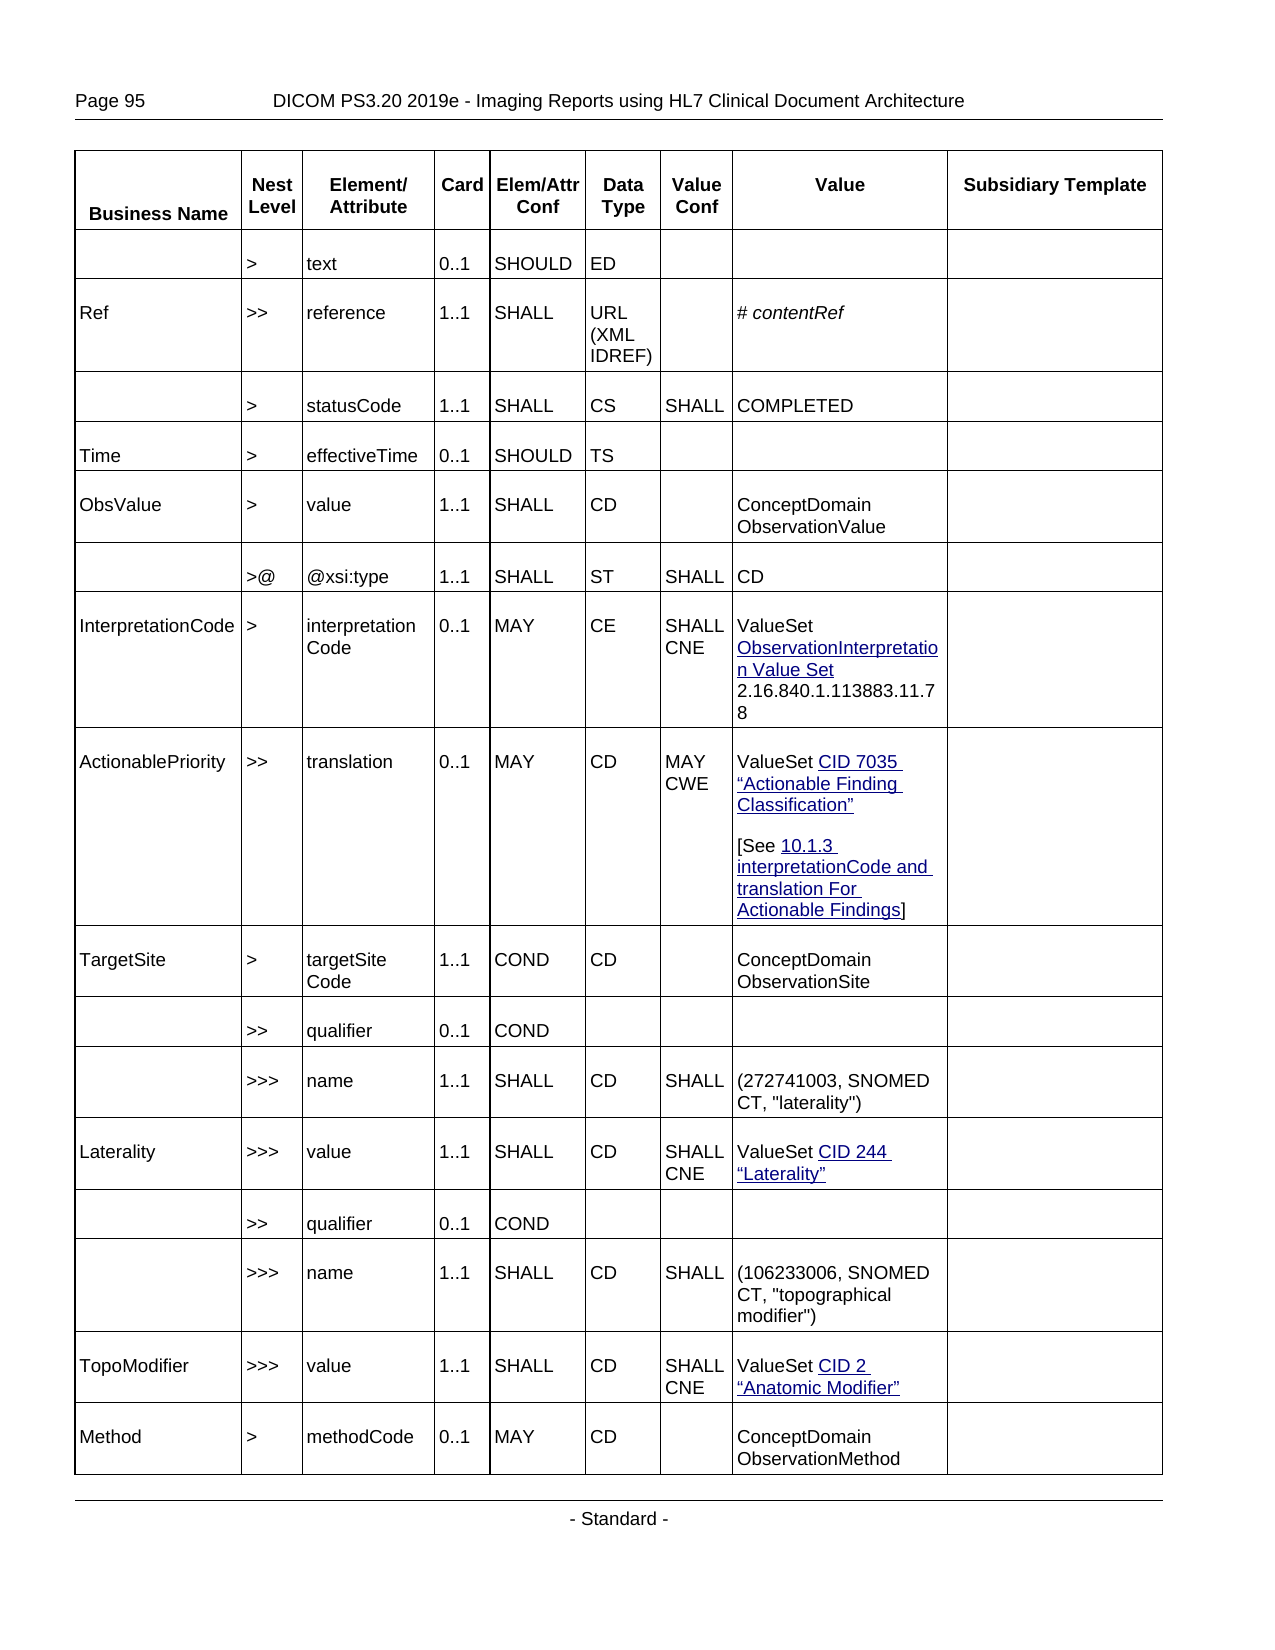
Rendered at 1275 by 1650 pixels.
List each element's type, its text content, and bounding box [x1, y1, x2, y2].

table_cell [948, 1239, 1162, 1331]
table_cell [948, 372, 1162, 421]
table_cell [948, 279, 1162, 371]
table_cell ValueSet CID 7035 “Actionable Finding Classification” [See 10.1.3 interpretationCode and translation For Actionable Findings] [733, 728, 947, 925]
table_cell [948, 422, 1162, 470]
table_cell SHALL [491, 543, 585, 591]
table_cell translation [303, 728, 434, 925]
table_cell method​Code [303, 1403, 434, 1473]
table_cell 0..1 [435, 230, 489, 278]
table_cell [948, 1403, 1162, 1473]
table_cell COND [491, 997, 585, 1046]
table_cell ValueSet CID 2 “Anatomic Modifier” [733, 1332, 947, 1402]
table_cell CD [586, 1239, 660, 1331]
table_cell > [242, 926, 302, 996]
table_cell [948, 1190, 1162, 1238]
table_cell ED [586, 230, 660, 278]
table_cell qualifier [303, 1190, 434, 1238]
table_cell [661, 1403, 732, 1473]
table_cell Interpretation​Code [76, 592, 241, 727]
table_cell >>> [242, 1118, 302, 1188]
table_cell SHALL [491, 1239, 585, 1331]
table_cell SHOULD [491, 230, 585, 278]
table_cell [661, 422, 732, 470]
table_cell CD [586, 1047, 660, 1117]
table_cell [948, 592, 1162, 727]
table_cell [661, 230, 732, 278]
table_cell 0..1 [435, 997, 489, 1046]
table_cell SHALL [491, 372, 585, 421]
table_cell CD [586, 1332, 660, 1402]
table_cell [948, 543, 1162, 591]
table_header Subsidiary Template [948, 151, 1162, 228]
table_cell [948, 1118, 1162, 1188]
table_header Business Name [76, 151, 241, 228]
table_cell 0..1 [435, 592, 489, 727]
table_cell > [242, 471, 302, 542]
table_cell [586, 1190, 660, 1238]
table_cell 1..1 [435, 543, 489, 591]
table_cell interpretation​Code [303, 592, 434, 727]
table_cell [948, 728, 1162, 925]
table_cell [733, 422, 947, 470]
table_cell SHOULD [491, 422, 585, 470]
table_header Elem/Attr Conf [491, 151, 585, 228]
table_header Nest Level [242, 151, 302, 228]
table_cell SHALL CNE [661, 592, 732, 727]
table_cell status​Code [303, 372, 434, 421]
table_cell 0..1 [435, 1403, 489, 1473]
table_cell COND [491, 926, 585, 996]
table_cell ValueSet CID 244 “Laterality” [733, 1118, 947, 1188]
table_cell 1..1 [435, 1118, 489, 1188]
table_cell [733, 997, 947, 1046]
table_cell 1..1 [435, 1332, 489, 1402]
table_cell SHALL CNE [661, 1332, 732, 1402]
table_cell > [242, 592, 302, 727]
table_cell Concept​Domain ObservationSite [733, 926, 947, 996]
table_cell SHALL [491, 279, 585, 371]
table_cell 1..1 [435, 372, 489, 421]
table_cell name [303, 1047, 434, 1117]
table_cell 1..1 [435, 279, 489, 371]
table_cell SHALL [661, 1239, 732, 1331]
table_cell CD [586, 1403, 660, 1473]
table_cell CD [586, 728, 660, 925]
table_cell CD [733, 543, 947, 591]
table_cell [661, 471, 732, 542]
table_header Data Type [586, 151, 660, 228]
table_cell [76, 543, 241, 591]
table_cell target​Site​Code [303, 926, 434, 996]
table_cell >>> [242, 1047, 302, 1117]
table_cell Obs​Value [76, 471, 241, 542]
table_cell SHALL [661, 1047, 732, 1117]
table_cell [948, 1047, 1162, 1117]
table_cell [948, 926, 1162, 996]
table_cell SHALL [491, 1118, 585, 1188]
table_cell [76, 997, 241, 1046]
table_cell [661, 279, 732, 371]
table_cell >>> [242, 1332, 302, 1402]
table_cell [76, 230, 241, 278]
table_cell >> [242, 1190, 302, 1238]
table_header Value Conf [661, 151, 732, 228]
table_cell 0..1 [435, 1190, 489, 1238]
table_cell ST [586, 543, 660, 591]
table_cell > [242, 1403, 302, 1473]
table_cell Concept​Domain ObservationMethod [733, 1403, 947, 1473]
table_cell effective​Time [303, 422, 434, 470]
table_cell MAY [491, 592, 585, 727]
table_cell [76, 372, 241, 421]
table_cell > [242, 372, 302, 421]
table_cell value [303, 471, 434, 542]
table_cell [661, 926, 732, 996]
table_cell (272741003, SNOMED CT, "laterality") [733, 1047, 947, 1117]
table_cell 1..1 [435, 1047, 489, 1117]
table_cell Actionable​Priority [76, 728, 241, 925]
table_cell (106233006, SNOMED CT, "topographical modifier") [733, 1239, 947, 1331]
table_cell reference [303, 279, 434, 371]
table_cell MAY [491, 728, 585, 925]
table_cell [948, 1332, 1162, 1402]
table_cell 1..1 [435, 471, 489, 542]
table_cell SHALL [491, 1047, 585, 1117]
table_cell >> [242, 728, 302, 925]
table_cell [948, 230, 1162, 278]
table_cell [733, 230, 947, 278]
table_cell Ref [76, 279, 241, 371]
table_cell qualifier [303, 997, 434, 1046]
table_cell 0..1 [435, 728, 489, 925]
table_cell SHALL CNE [661, 1118, 732, 1188]
table_cell # content​Ref [733, 279, 947, 371]
table_cell [76, 1047, 241, 1117]
table_cell CD [586, 1118, 660, 1188]
table_cell [661, 997, 732, 1046]
table_cell SHALL [661, 372, 732, 421]
table_cell >@ [242, 543, 302, 591]
table_cell CE [586, 592, 660, 727]
table_cell 1..1 [435, 926, 489, 996]
table_cell [76, 1190, 241, 1238]
table_cell SHALL [661, 543, 732, 591]
table_cell > [242, 230, 302, 278]
table_cell SHALL [491, 1332, 585, 1402]
table_cell 1..1 [435, 1239, 489, 1331]
table_cell [948, 471, 1162, 542]
table_cell URL (XML IDREF) [586, 279, 660, 371]
table_cell [733, 1190, 947, 1238]
table_cell [661, 1190, 732, 1238]
table_cell [948, 997, 1162, 1046]
table_cell 0..1 [435, 422, 489, 470]
table_cell Time [76, 422, 241, 470]
table_header Element/​Attribute [303, 151, 434, 228]
table_cell @xsi:type [303, 543, 434, 591]
table_cell >>> [242, 1239, 302, 1331]
table_cell Method [76, 1403, 241, 1473]
table_cell [76, 1239, 241, 1331]
table_cell TS [586, 422, 660, 470]
table_cell MAY CWE [661, 728, 732, 925]
table_cell CD [586, 926, 660, 996]
table_cell >> [242, 279, 302, 371]
table_cell MAY [491, 1403, 585, 1473]
table_cell Concept​Domain ObservationValue [733, 471, 947, 542]
table_cell CS [586, 372, 660, 421]
table_cell COMPLETED [733, 372, 947, 421]
table_cell ValueSet ObservationInterpretation Value Set 2.16.840.1.113883.11.78 [733, 592, 947, 727]
table_cell Laterality [76, 1118, 241, 1188]
table_cell SHALL [491, 471, 585, 542]
table_cell name [303, 1239, 434, 1331]
table_cell CD [586, 471, 660, 542]
table_header Value [733, 151, 947, 228]
table_cell > [242, 422, 302, 470]
table_cell [586, 997, 660, 1046]
table_cell COND [491, 1190, 585, 1238]
table_header Card [435, 151, 489, 228]
table_cell Topo​Modifier [76, 1332, 241, 1402]
table_cell text [303, 230, 434, 278]
table_cell Target​Site [76, 926, 241, 996]
table_cell value [303, 1332, 434, 1402]
table_cell >> [242, 997, 302, 1046]
table_cell value [303, 1118, 434, 1188]
